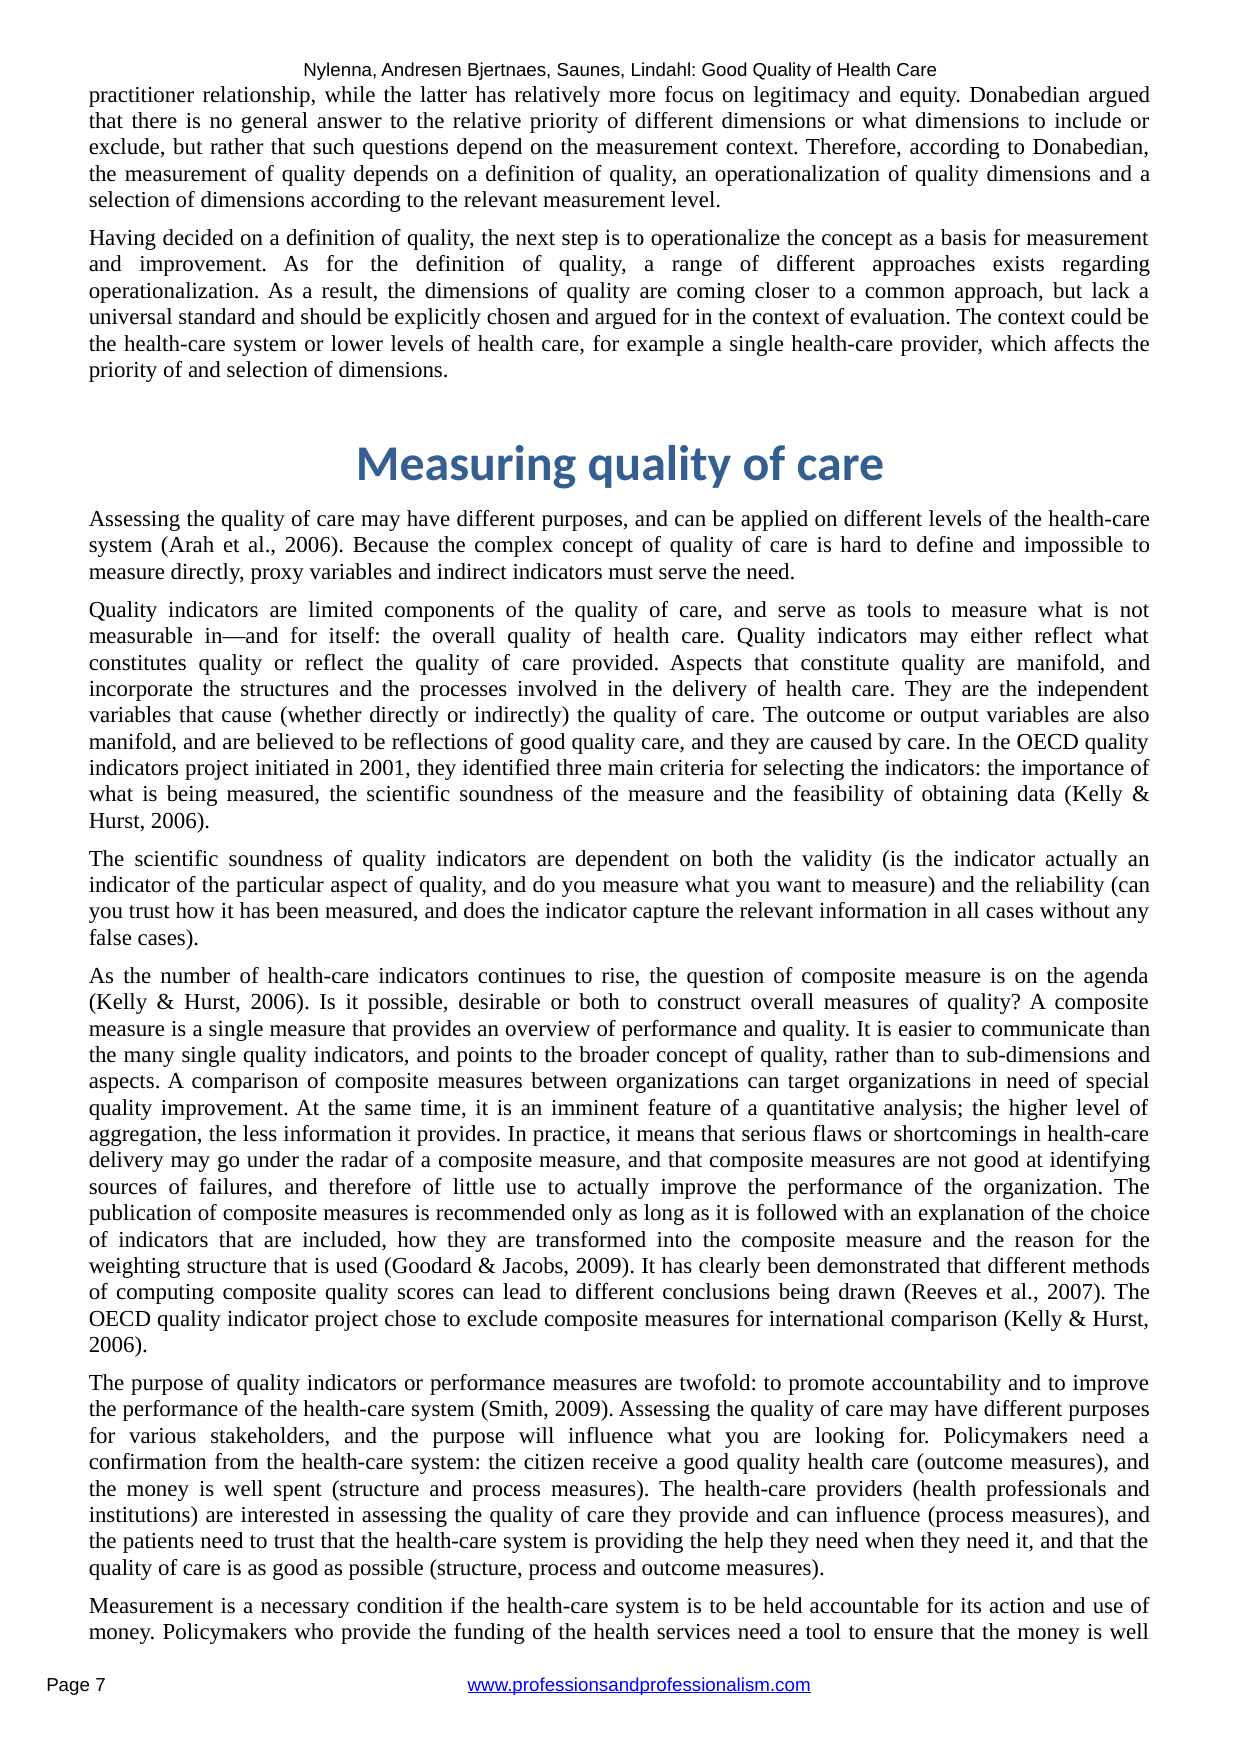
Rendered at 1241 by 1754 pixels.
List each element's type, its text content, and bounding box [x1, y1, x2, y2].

text Having decided on a definition of quality, the next step is to operationalize the concept as a basis for measurement and improvement. As for the definition of quality, a range of different approaches exists regarding operationalization. As a result, the dimensions of quality are coming closer to a common approach, but lack a universal standard and should be explicitly chosen and argued for in the context of evaluation. The context could be the health-care system or lower levels of health care, for example a single health-care provider, which affects the priority of and selection of dimensions. [88, 224, 1152, 382]
text Assessing the quality of care may have different purposes, and can be applied on different levels of the health-care system (Arah et al., 2006). Because the complex concept of quality of care is hard to define and impossible to measure directly, proxy variables and indirect indicators must serve the need. [88, 505, 1152, 584]
subtitle Measuring quality of care [88, 432, 1152, 493]
text The scientific soundness of quality indicators are dependent on both the validity (is the indicator actually an indicator of the particular aspect of quality, and do you measure what you want to measure) and the reliability (can you trust how it has been measured, and does the indicator capture the relevant information in all cases without any false cases). [88, 845, 1152, 950]
text practitioner relationship, while the latter has relatively more focus on legitimacy and equity. Donabedian argued that there is no general answer to the relative priority of different dimensions or what dimensions to include or exclude, but rather that such questions depend on the measurement context. Therefore, according to Donabedian, the measurement of quality depends on a definition of quality, an operationalization of quality dimensions and a selection of dimensions according to the relevant measurement level. [88, 81, 1152, 212]
text Measurement is a necessary condition if the health-care system is to be held accountable for its action and use of money. Policymakers who provide the funding of the health services need a tool to ensure that the money is well [88, 1592, 1152, 1644]
text The purpose of quality indicators or performance measures are twofold: to promote accountability and to improve the performance of the health-care system (Smith, 2009). Assessing the quality of care may have different purposes for various stakeholders, and the purpose will influence what you are looking for. Policymakers need a confirmation from the health-care system: the citizen receive a good quality health care (outcome measures), and the money is well spent (structure and process measures). The health-care providers (health professionals and institutions) are interested in assessing the quality of care they provide and can influence (process measures), and the patients need to trust that the health-care system is providing the help they need when they need it, and that the quality of care is as good as possible (structure, process and outcome measures). [88, 1369, 1152, 1580]
text As the number of health-care indicators continues to rise, the question of composite measure is on the agenda (Kelly & Hurst, 2006). Is it possible, desirable or both to construct overall measures of quality? A composite measure is a single measure that provides an overview of performance and quality. It is easier to communicate than the many single quality indicators, and points to the broader concept of quality, rather than to sub-dimensions and aspects. A comparison of composite measures between organizations can target organizations in need of special quality improvement. At the same time, it is an imminent feature of a quantitative analysis; the higher level of aggregation, the less information it provides. In practice, it means that serious flaws or shortcomings in health-care delivery may go under the radar of a composite measure, and that composite measures are not good at identifying sources of failures, and therefore of little use to actually improve the performance of the organization. The publication of composite measures is recommended only as long as it is followed with an explanation of the choice of indicators that are included, how they are transformed into the composite measure and the reason for the weighting structure that is used (Goodard & Jacobs, 2009). It has clearly been demonstrated that different methods of computing composite quality scores can lead to different conclusions being drawn (Reeves et al., 2007). The OECD quality indicator project chose to exclude composite measures for international comparison (Kelly & Hurst, 2006). [88, 962, 1152, 1357]
text Quality indicators are limited components of the quality of care, and serve as tools to measure what is not measurable in—and for itself: the overall quality of health care. Quality indicators may either reflect what constitutes quality or reflect the quality of care provided. Aspects that constitute quality are manifold, and incorporate the structures and the processes involved in the delivery of health care. They are the independent variables that cause (whether directly or indirectly) the quality of care. The outcome or output variables are also manifold, and are believed to be reflections of good quality care, and they are caused by care. In the OECD quality indicators project initiated in 2001, they identified three main criteria for selecting the indicators: the importance of what is being measured, the scientific soundness of the measure and the feasibility of obtaining data (Kelly & Hurst, 2006). [88, 596, 1152, 833]
